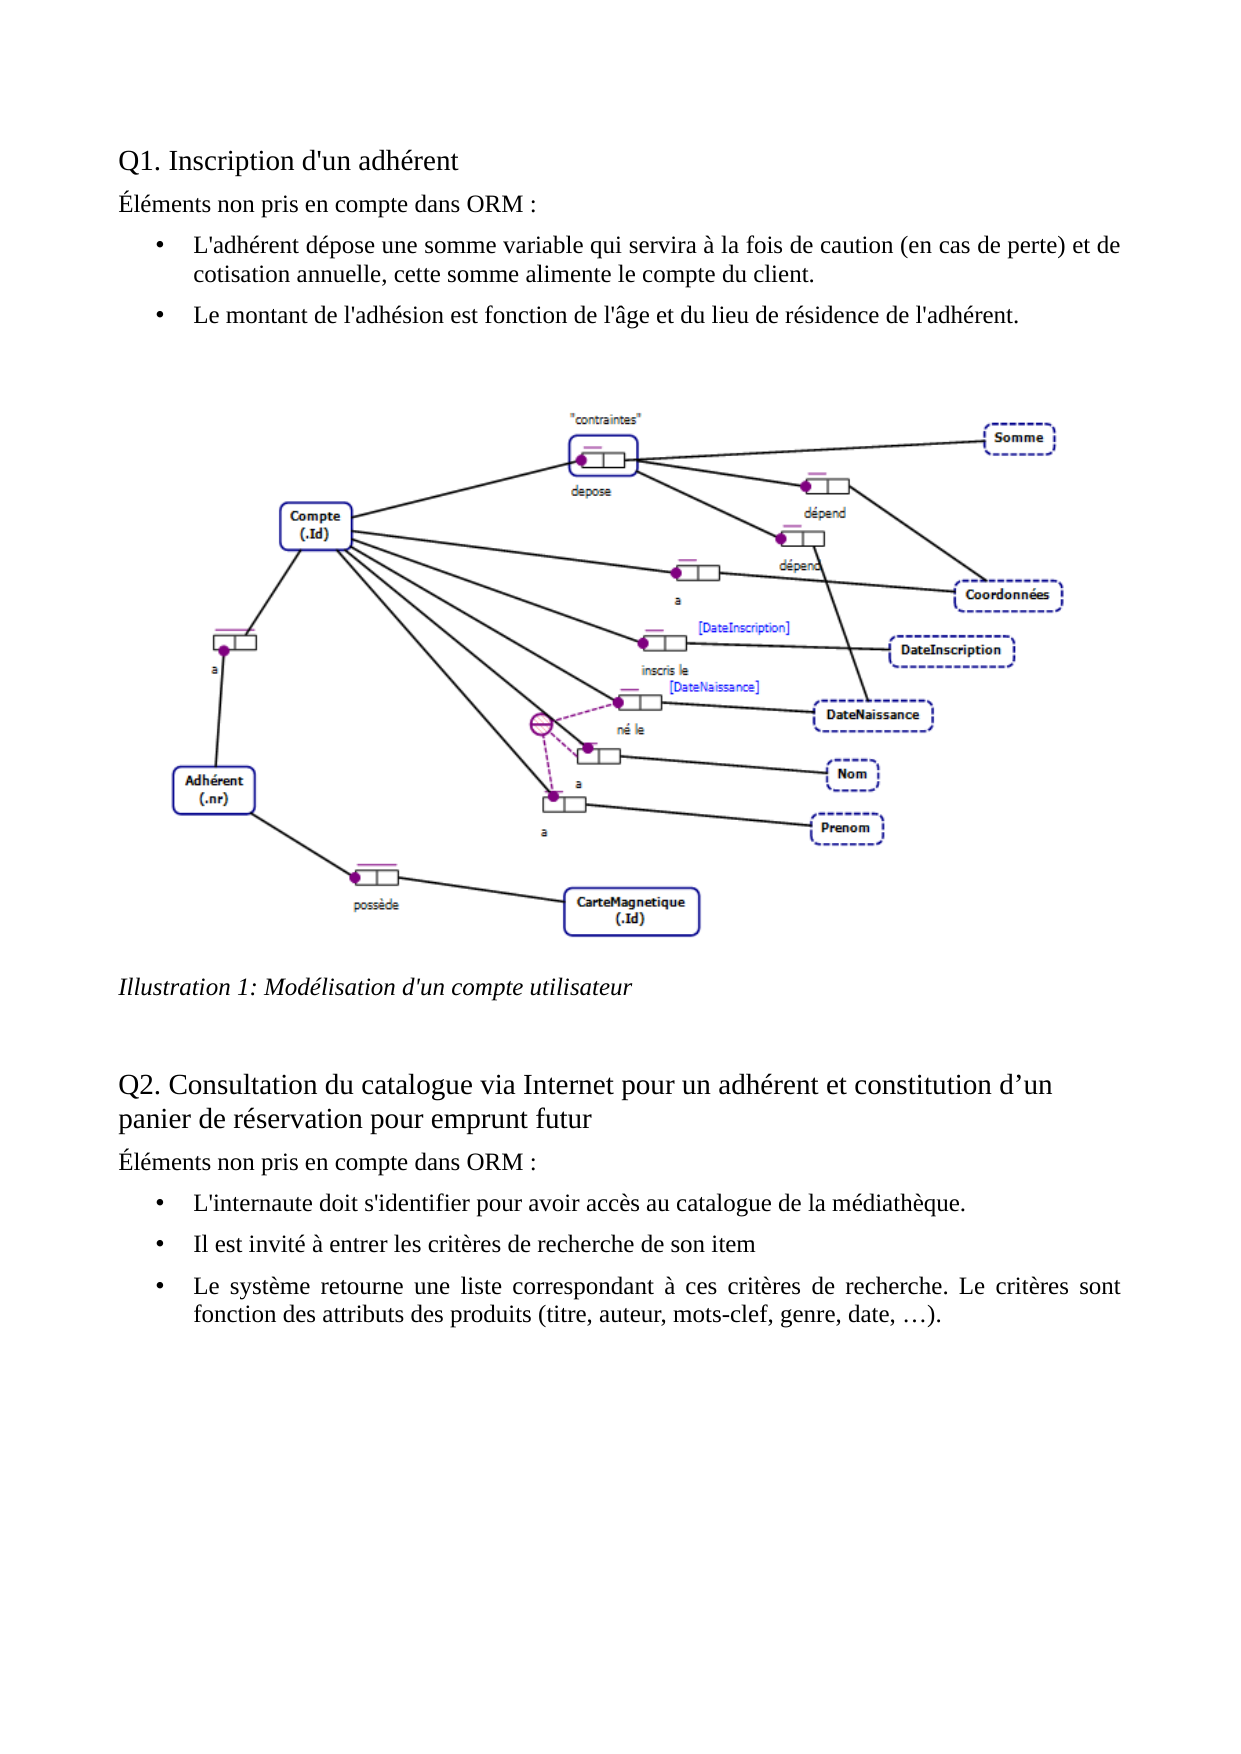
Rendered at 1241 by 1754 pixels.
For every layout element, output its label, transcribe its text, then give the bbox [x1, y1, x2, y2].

list Il est invité à entrer les critères de recherche de son item [156, 1229, 1122, 1258]
text Illustration 1: Modélisation d'un compte utilisateur [118, 973, 1122, 1001]
list Le système retourne une liste correspondant à ces critères de recherche. Le critères sont fonction des attributs des produits (titre, auteur, mots-clef, genre, date, …). [156, 1271, 1122, 1328]
subtitle Q1. Inscription d'un adhérent [118, 143, 1122, 177]
text Éléments non pris en compte dans ORM : [118, 189, 1122, 218]
text Éléments non pris en compte dans ORM : [118, 1147, 1122, 1176]
list Le montant de l'adhésion est fonction de l'âge et du lieu de résidence de l'adhérent. [156, 300, 1122, 329]
list L'adhérent dépose une somme variable qui servira à la fois de caution (en cas de perte) et de cotisation annuelle, cette somme alimente le compte du client. [156, 230, 1122, 288]
subtitle Q2. Consultation du catalogue via Internet pour un adhérent et constitution d’un panier de réservation pour emprunt futur [118, 1067, 1122, 1134]
picture [118, 354, 1123, 973]
list L'internaute doit s'identifier pour avoir accès au catalogue de la médiathèque. [156, 1188, 1122, 1217]
